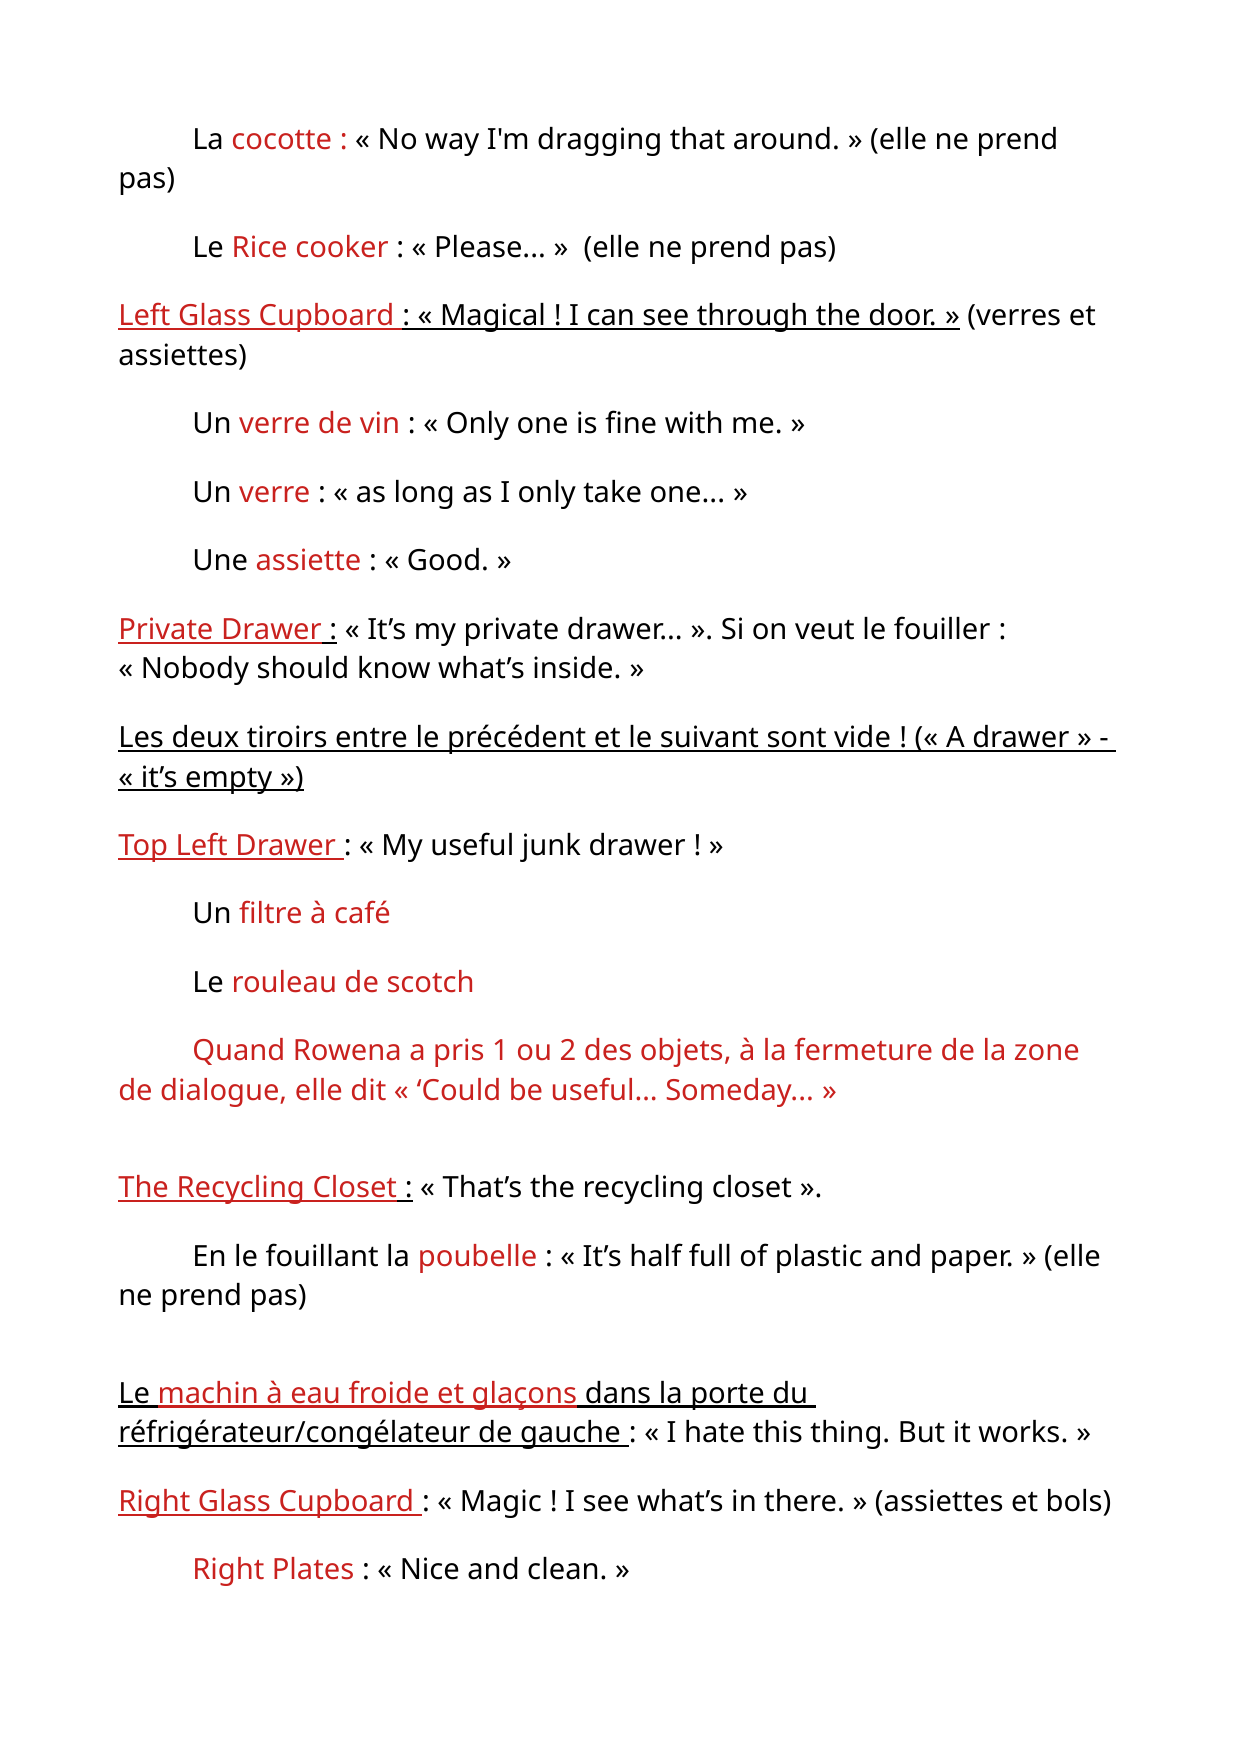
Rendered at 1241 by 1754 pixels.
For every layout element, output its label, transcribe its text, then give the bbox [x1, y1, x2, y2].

text Le rouleau de scotch [118, 961, 1122, 1001]
text The Recycling Closet : « That’s the recycling closet ». [118, 1167, 1122, 1206]
text Les deux tiroirs entre le précédent et le suivant sont vide ! (« A drawer » - « it’s empty ») [118, 716, 1122, 796]
text Le Rice cooker : « Please... » (elle ne prend pas) [118, 226, 1122, 266]
text Right Glass Cupboard : « Magic ! I see what’s in there. » (assiettes et bols) [118, 1480, 1122, 1520]
text Un filtre à café [118, 893, 1122, 932]
text Top Left Drawer : « My useful junk drawer ! » [118, 824, 1122, 864]
text Un verre : « as long as I only take one... » [118, 471, 1122, 511]
text Une assiette : « Good. » [118, 540, 1122, 579]
text La cocotte : « No way I'm dragging that around. » (elle ne prend pas) [118, 118, 1122, 197]
text Le machin à eau froide et glaçons dans la porte du réfrigérateur/congélateur de gauche : « I hate this thing. But it works. » [118, 1372, 1122, 1451]
text Quand Rowena a pris 1 ou 2 des objets, à la fermeture de la zone de dialogue, elle dit « ‘Could be useful… Someday... » [118, 1030, 1122, 1109]
text Right Plates : « Nice and clean. » [118, 1548, 1122, 1588]
text En le fouillant la poubelle : « It’s half full of plastic and paper. » (elle ne prend pas) [118, 1235, 1122, 1314]
text Private Drawer : « It’s my private drawer... ». Si on veut le fouiller : « Nobody should know what’s inside. » [118, 608, 1122, 687]
text Left Glass Cupboard : « Magical ! I can see through the door. » (verres et assiettes) [118, 295, 1122, 374]
text Un verre de vin : « Only one is fine with me. » [118, 403, 1122, 442]
